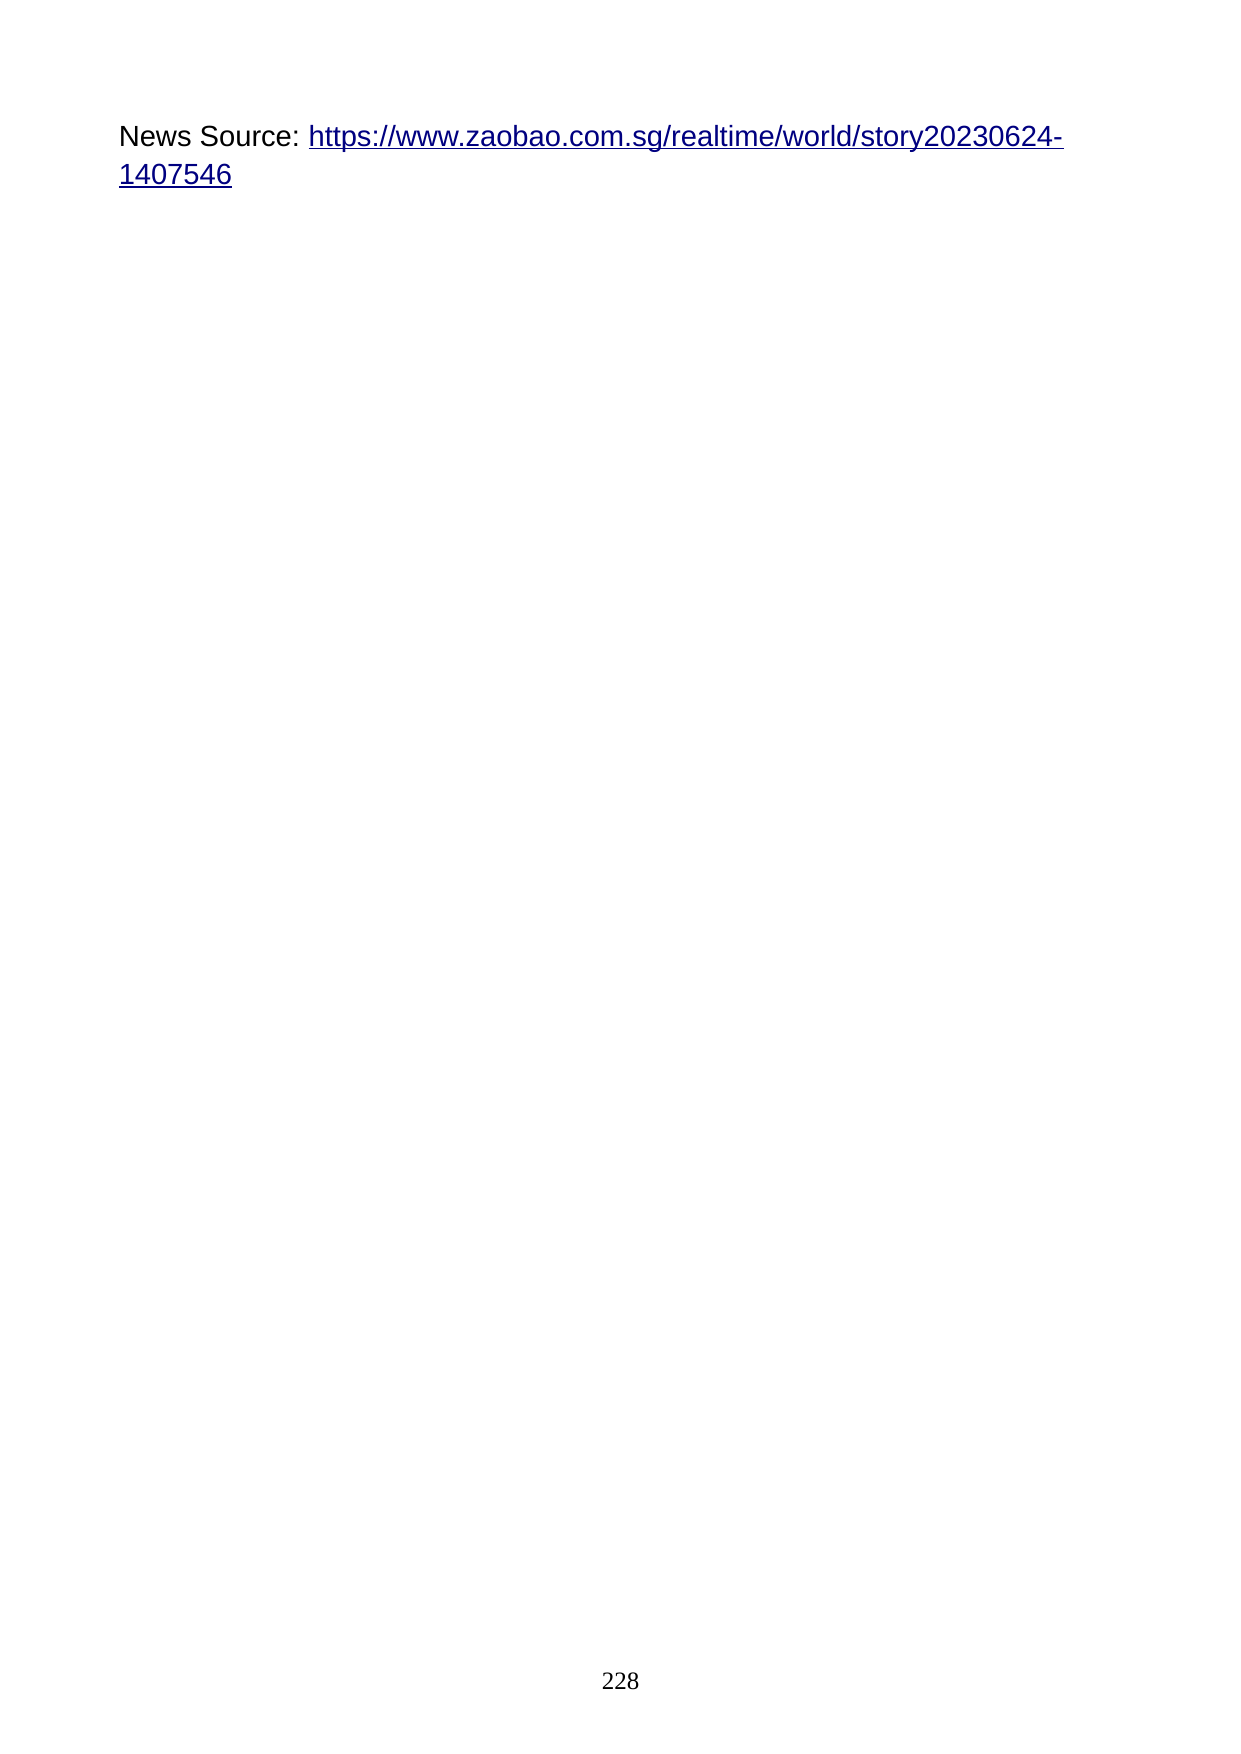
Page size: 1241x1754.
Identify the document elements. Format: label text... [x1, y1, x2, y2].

text News Source: https://www.zaobao.com.sg/realtime/world/story20230624-1407546 [118, 118, 1122, 191]
